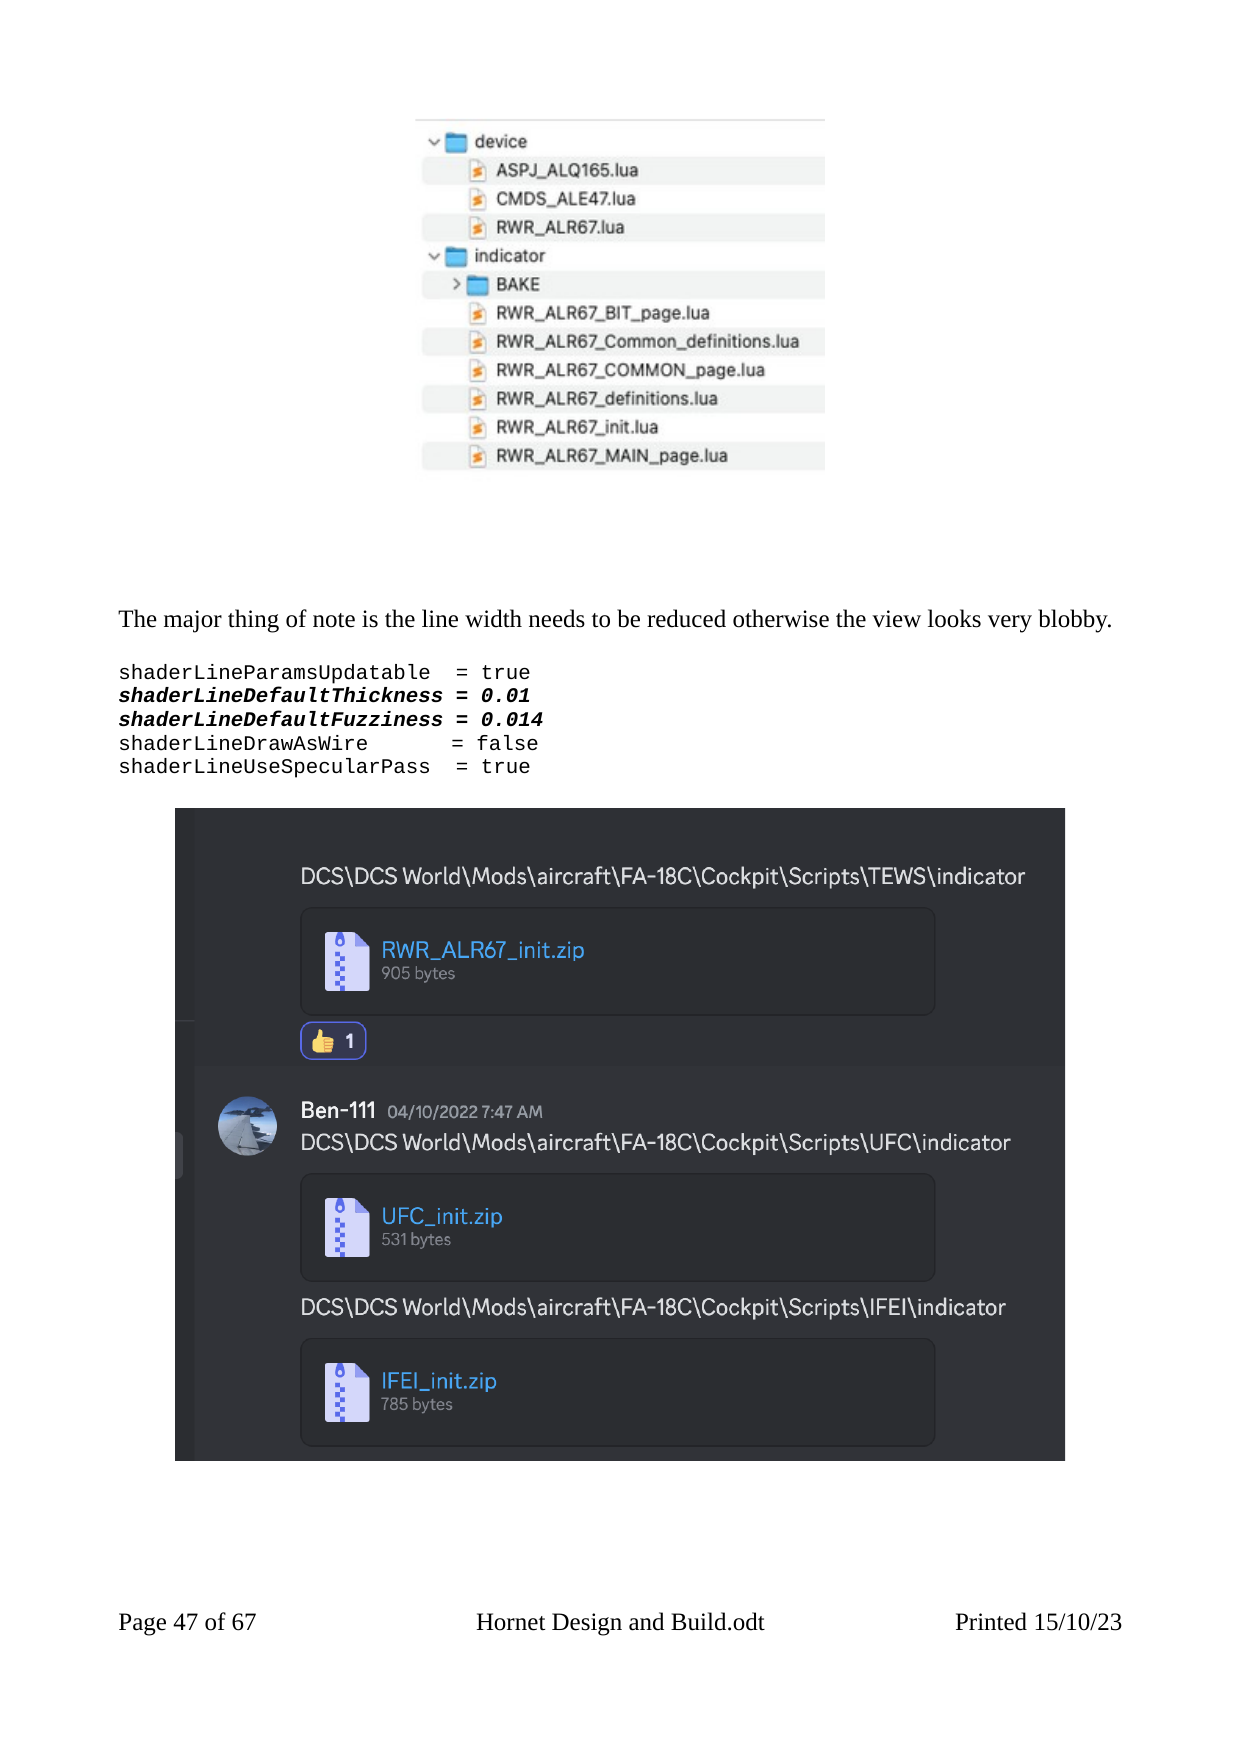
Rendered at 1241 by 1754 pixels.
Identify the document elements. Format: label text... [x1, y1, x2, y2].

picture [415, 118, 825, 492]
text shaderLineDefaultFuzziness = 0.014 [118, 709, 1122, 733]
text The major thing of note is the line width needs to be reduced otherwise the view looks very blobby. [118, 604, 1122, 633]
text shaderLineDefaultThickness = 0.01 [118, 685, 1122, 709]
picture [175, 808, 1066, 1461]
text shaderLineUseSpecularPass = true [118, 756, 1122, 780]
text shaderLineParamsUpdatable = true [118, 662, 1122, 685]
text shaderLineDrawAsWire = false [118, 733, 1122, 756]
